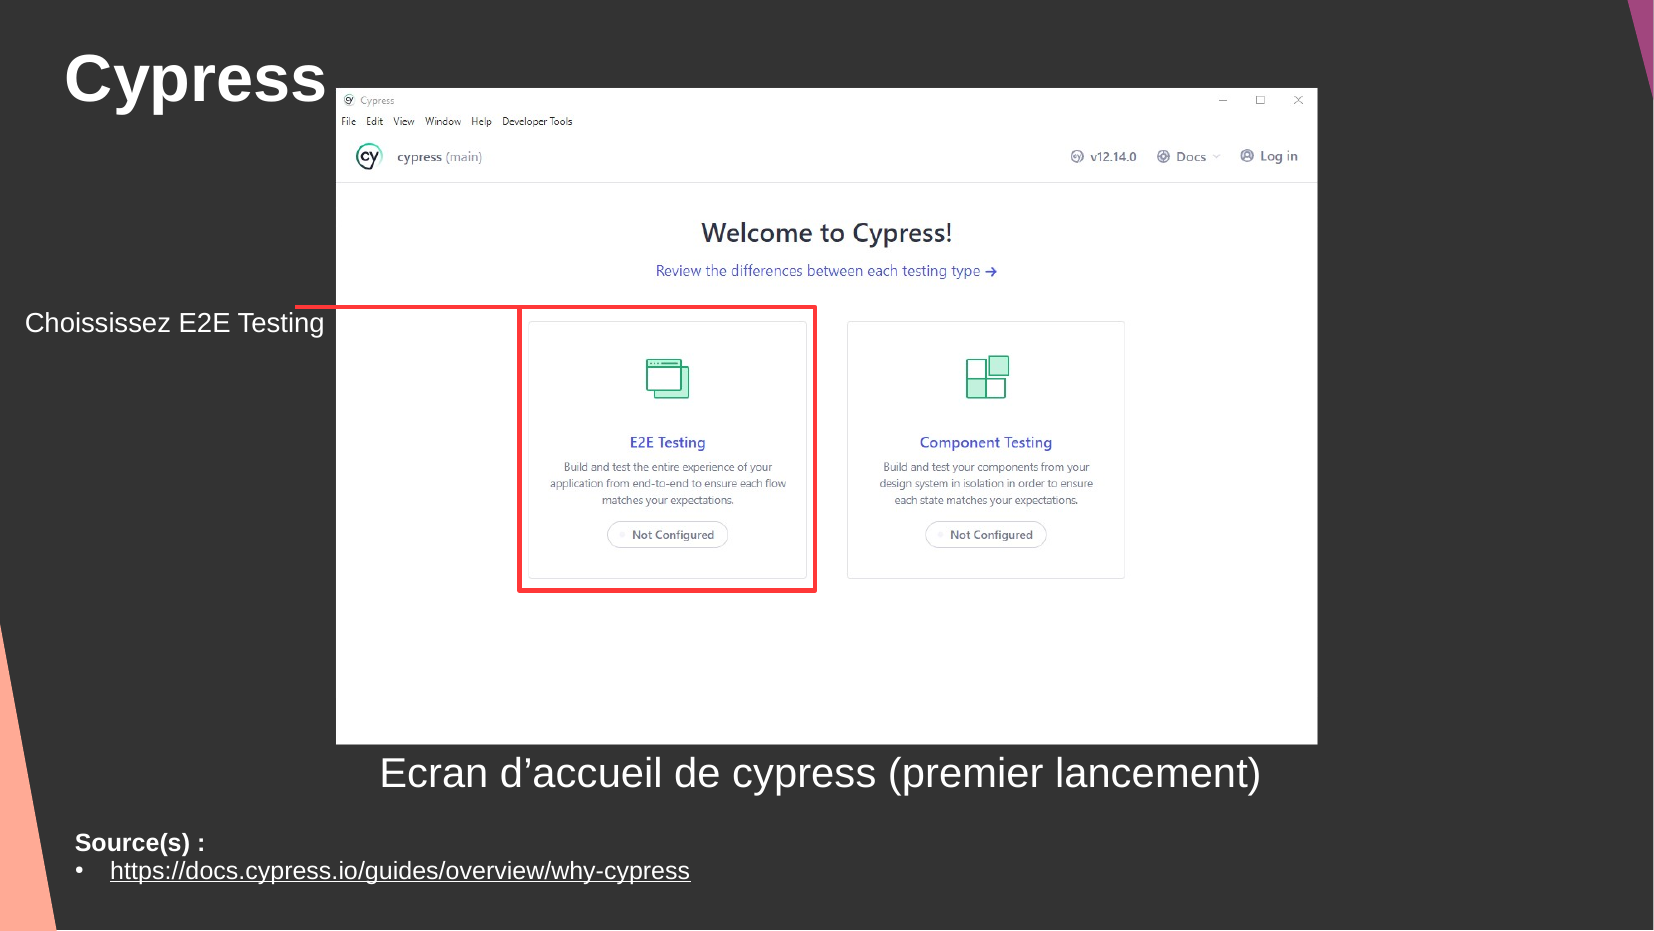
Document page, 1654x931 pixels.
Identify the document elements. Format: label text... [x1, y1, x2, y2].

list Ecran d’accueil de cypress (premier lancement) [330, 750, 1312, 810]
picture [335, 87, 1318, 745]
list Choississez E2E Testing [23, 307, 325, 367]
text_box [1627, 0, 1654, 103]
picture [522, 309, 813, 588]
text_box Source(s) : https://docs.cypress.io/guides/overview/why-cypress [60, 821, 1546, 906]
title Cypress [64, 40, 1635, 116]
text_box [0, 623, 57, 931]
